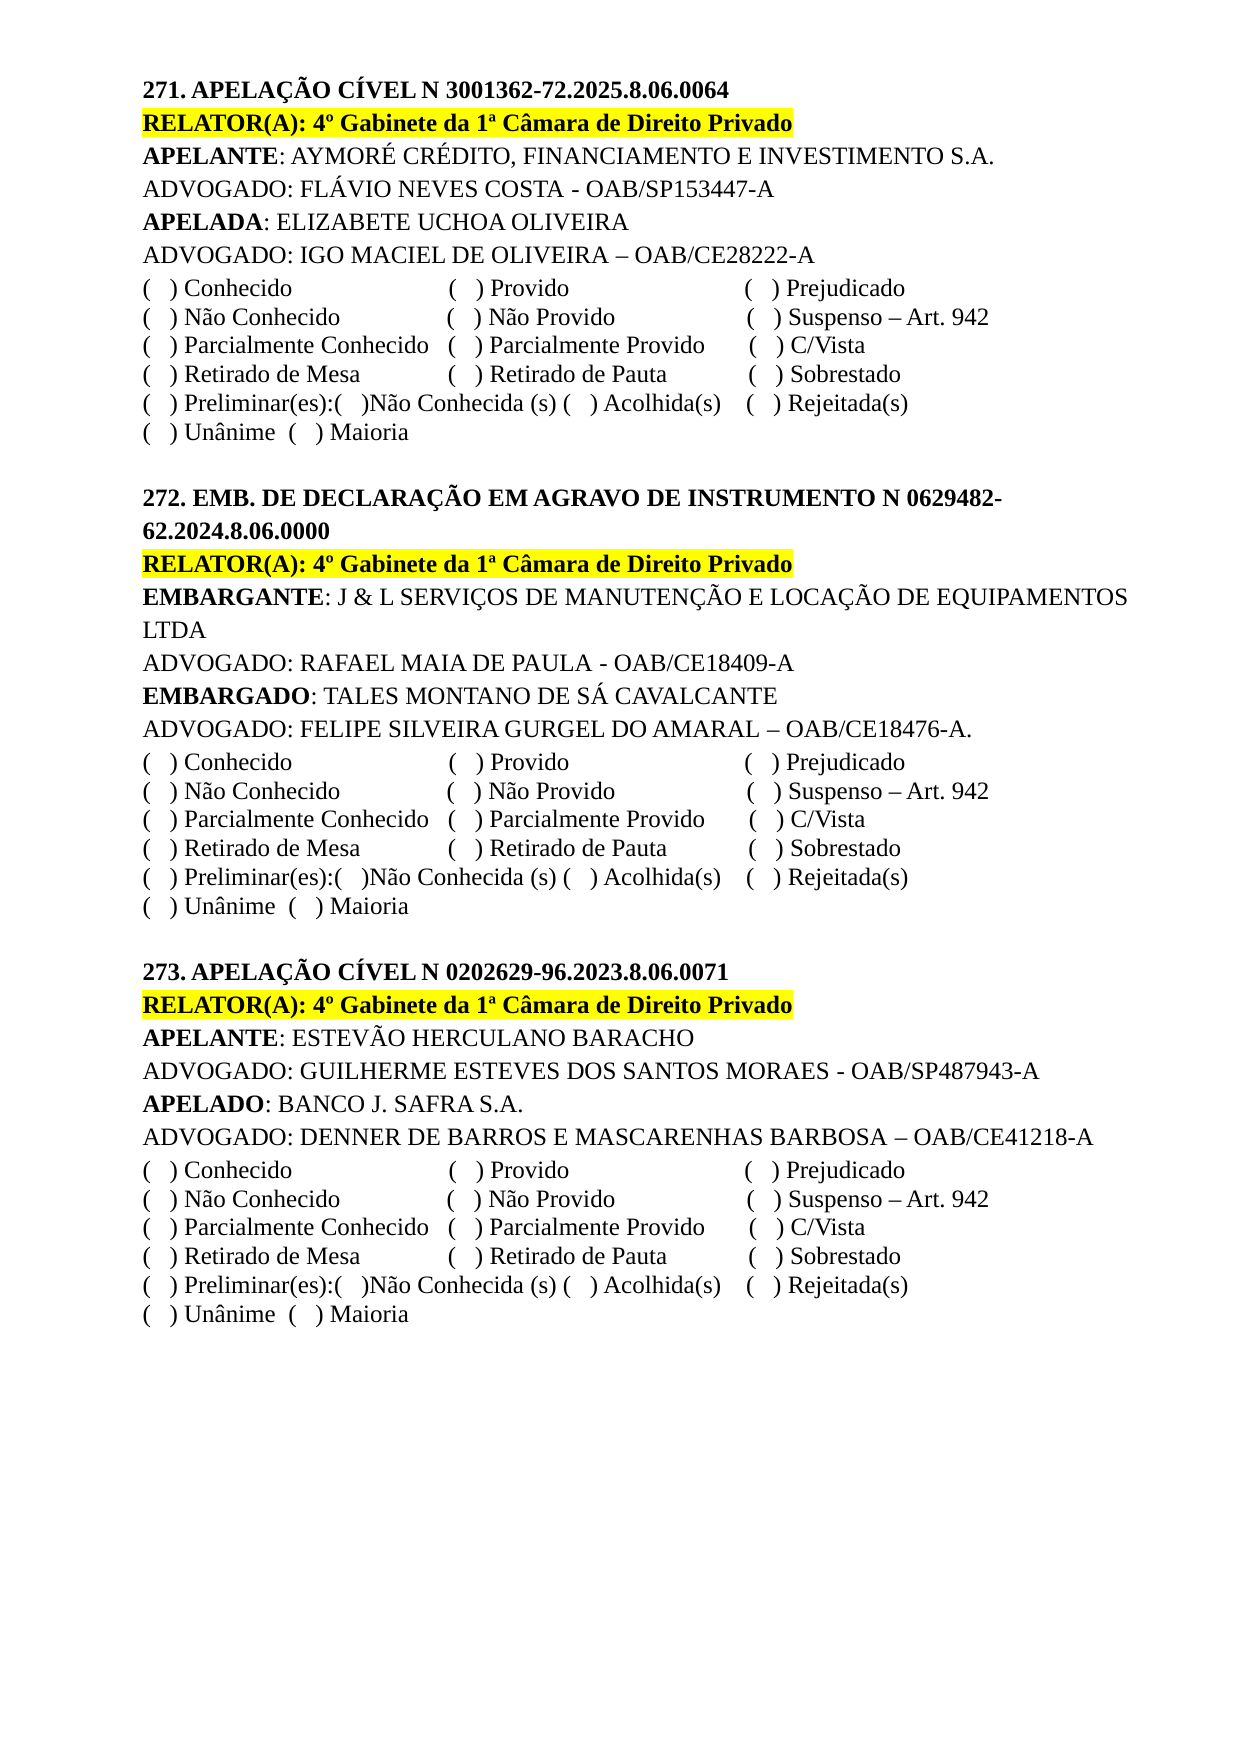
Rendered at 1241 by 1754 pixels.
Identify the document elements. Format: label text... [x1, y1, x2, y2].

text ( ) Retirado de Mesa ( ) Retirado de Pauta ( ) Sobrestado [142, 1241, 1158, 1270]
text ( ) Parcialmente Conhecido ( ) Parcialmente Provido ( ) C/Vista [142, 331, 1158, 359]
text ( ) Retirado de Mesa ( ) Retirado de Pauta ( ) Sobrestado [142, 359, 1158, 388]
text ( ) Não Conhecido ( ) Não Provido ( ) Suspenso – Art. 942 [142, 776, 1158, 804]
text ( ) Preliminar(es):( )Não Conhecida (s) ( ) Acolhida(s) ( ) Rejeitada(s) [142, 388, 1158, 417]
text ( ) Preliminar(es):( )Não Conhecida (s) ( ) Acolhida(s) ( ) Rejeitada(s) [142, 1270, 1158, 1299]
text ( ) Parcialmente Conhecido ( ) Parcialmente Provido ( ) C/Vista [142, 1212, 1158, 1241]
text ( ) Unânime ( ) Maioria 273. APELAÇÃO CÍVEL N 0202629-96.2023.8.06.0071 RELATOR(A): 4º Gabinete da 1ª Câmara de Direito Privado APELANTE: ESTEVÃO HERCULANO BARACHO ADVOGADO: GUILHERME ESTEVES DOS SANTOS MORAES - OAB/SP487943-A APELADO: BANCO J. SAFRA S.A. ADVOGADO: DENNER DE BARROS E MASCARENHAS BARBOSA – OAB/CE41218-A [142, 891, 1188, 1151]
text ( ) Unânime ( ) Maioria [142, 1299, 1188, 1327]
text ( ) Conhecido ( ) Provido ( ) Prejudicado [142, 747, 1141, 776]
text ( ) Conhecido ( ) Provido ( ) Prejudicado [142, 1155, 1141, 1184]
text ( ) Retirado de Mesa ( ) Retirado de Pauta ( ) Sobrestado [142, 833, 1158, 862]
text ( ) Não Conhecido ( ) Não Provido ( ) Suspenso – Art. 942 [142, 302, 1158, 331]
text ( ) Preliminar(es):( )Não Conhecida (s) ( ) Acolhida(s) ( ) Rejeitada(s) [142, 862, 1158, 891]
text 271. APELAÇÃO CÍVEL N 3001362-72.2025.8.06.0064 RELATOR(A): 4º Gabinete da 1ª Câmara de Direito Privado APELANTE: AYMORÉ CRÉDITO, FINANCIAMENTO E INVESTIMENTO S.A. ADVOGADO: FLÁVIO NEVES COSTA - OAB/SP153447-A APELADA: ELIZABETE UCHOA OLIVEIRA ADVOGADO: IGO MACIEL DE OLIVEIRA – OAB/CE28222-A [142, 75, 1188, 269]
text ( ) Conhecido ( ) Provido ( ) Prejudicado [142, 273, 1141, 302]
text ( ) Não Conhecido ( ) Não Provido ( ) Suspenso – Art. 942 [142, 1184, 1158, 1212]
text ( ) Unânime ( ) Maioria 272. EMB. DE DECLARAÇÃO EM AGRAVO DE INSTRUMENTO N 0629482-62.2024.8.06.0000 RELATOR(A): 4º Gabinete da 1ª Câmara de Direito Privado EMBARGANTE: J & L SERVIÇOS DE MANUTENÇÃO E LOCAÇÃO DE EQUIPAMENTOS LTDA ADVOGADO: RAFAEL MAIA DE PAULA - OAB/CE18409-A EMBARGADO: TALES MONTANO DE SÁ CAVALCANTE ADVOGADO: FELIPE SILVEIRA GURGEL DO AMARAL – OAB/CE18476-A. [142, 417, 1188, 743]
text ( ) Parcialmente Conhecido ( ) Parcialmente Provido ( ) C/Vista [142, 804, 1158, 833]
